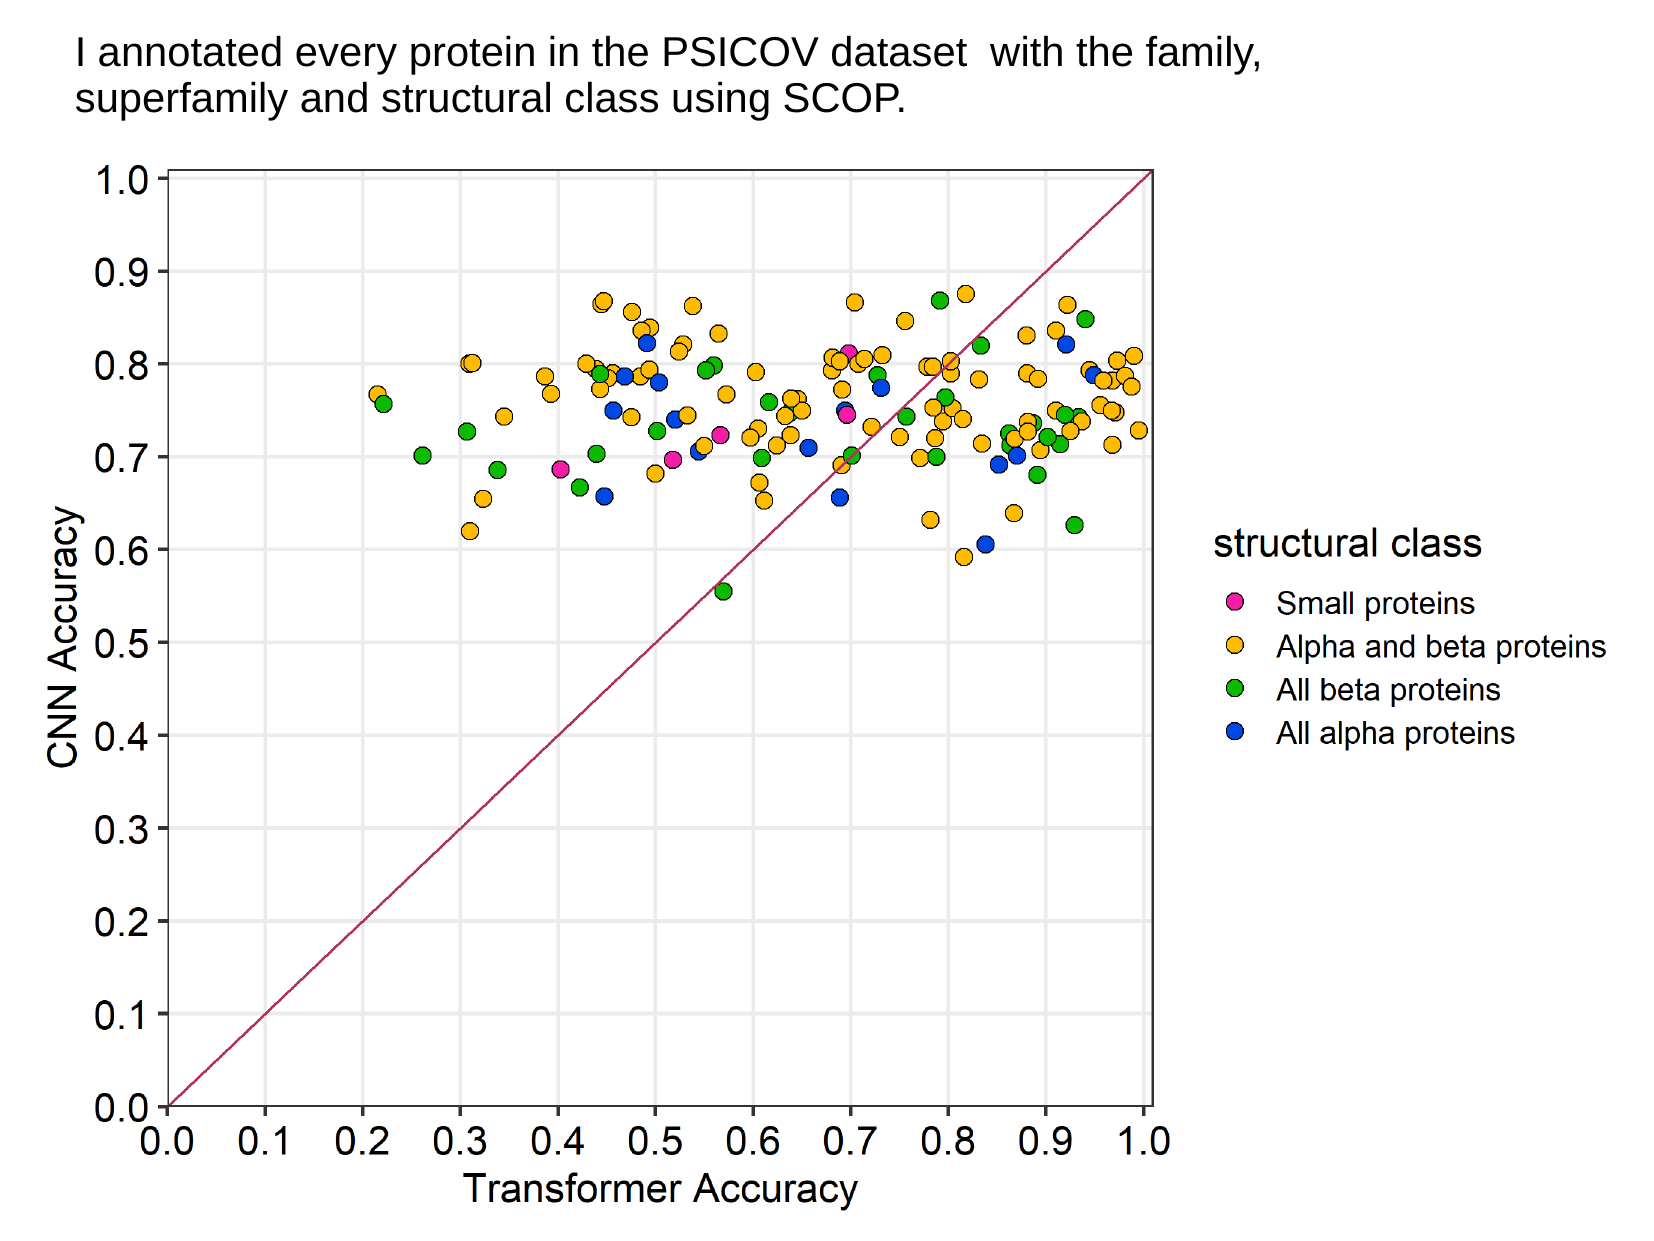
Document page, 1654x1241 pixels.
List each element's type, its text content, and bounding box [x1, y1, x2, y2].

picture [26, 149, 1647, 1231]
text_box I annotated every protein in the PSICOV dataset with the family, superfamily and structural class using SCOP. [60, 21, 1336, 129]
